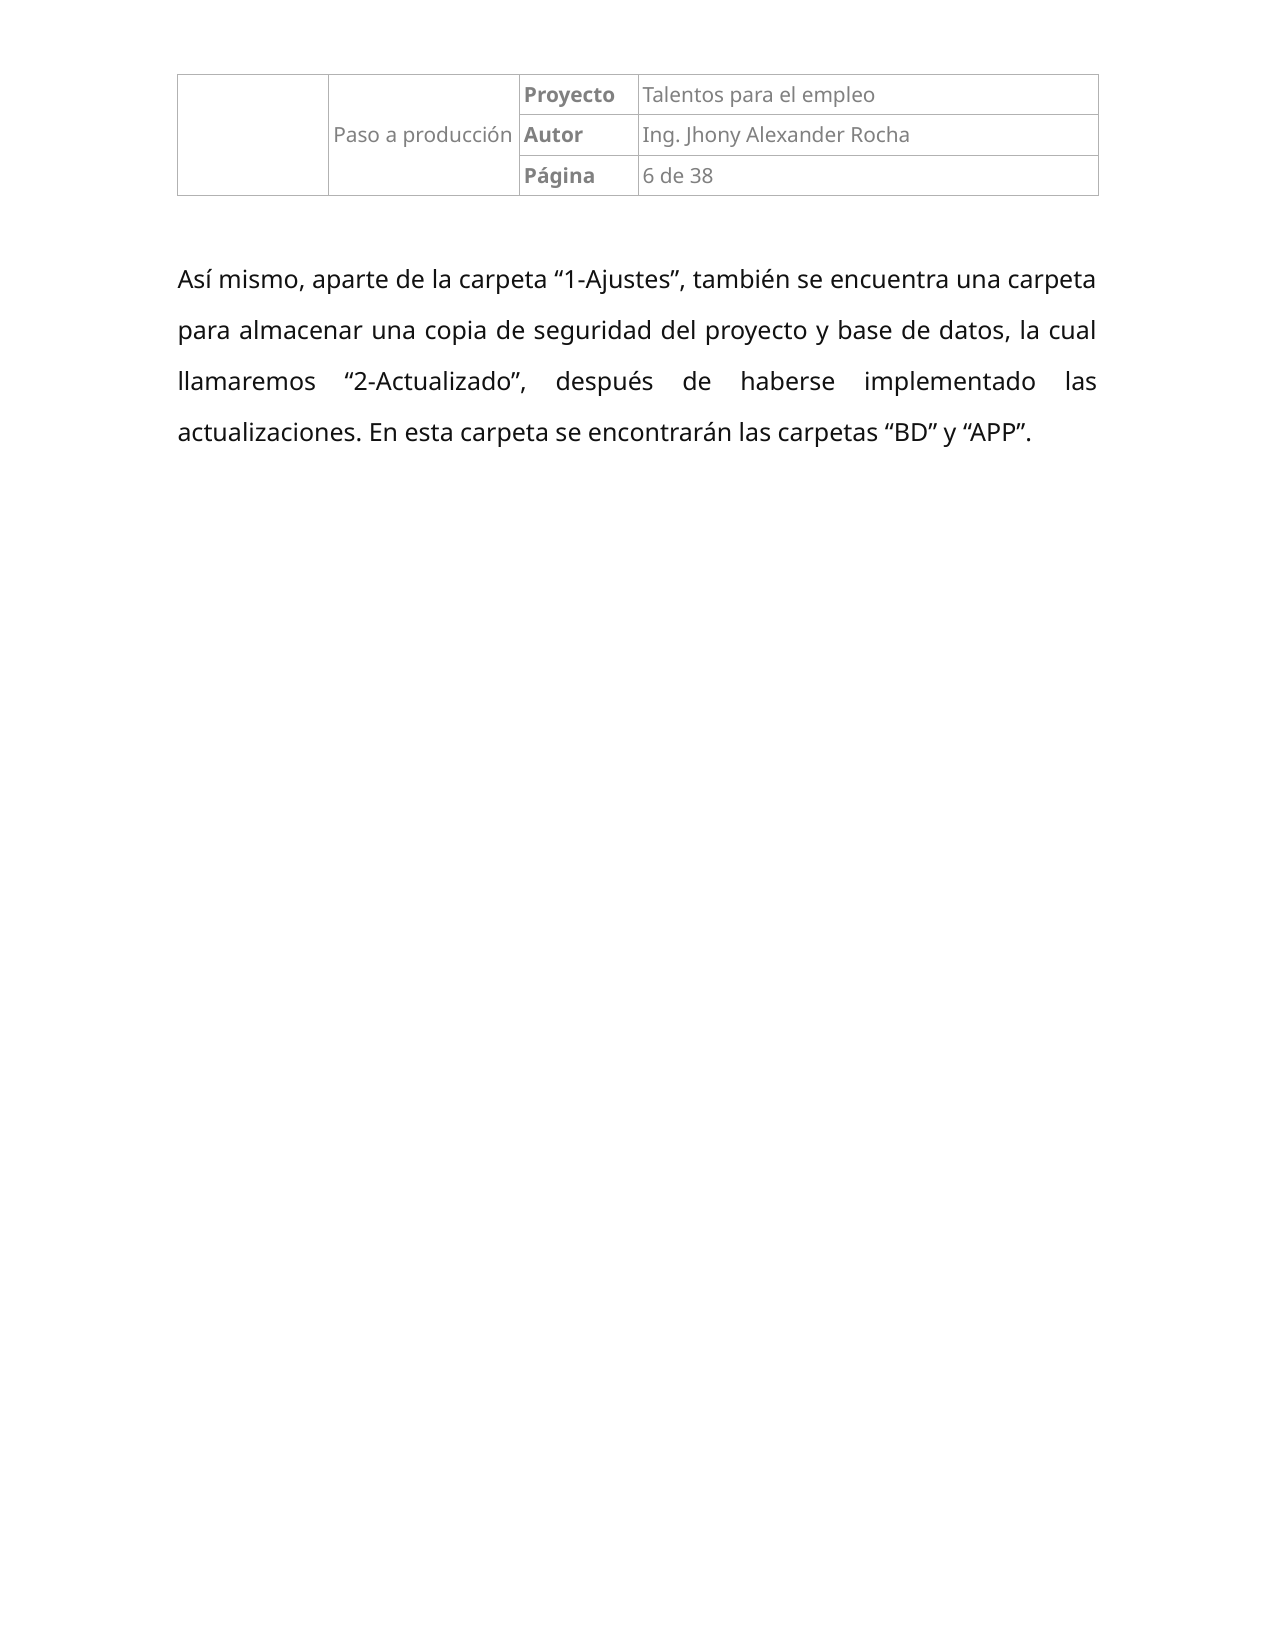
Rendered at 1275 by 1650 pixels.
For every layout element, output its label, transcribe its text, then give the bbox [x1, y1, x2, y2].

text Así mismo, aparte de la carpeta “1-Ajustes”, también se encuentra una carpeta para almacenar una copia de seguridad del proyecto y base de datos, la cual llamaremos “2-Actualizado”, después de haberse implementado las actualizaciones. En esta carpeta se encontrarán las carpetas “BD” y “APP”. [177, 262, 1098, 449]
